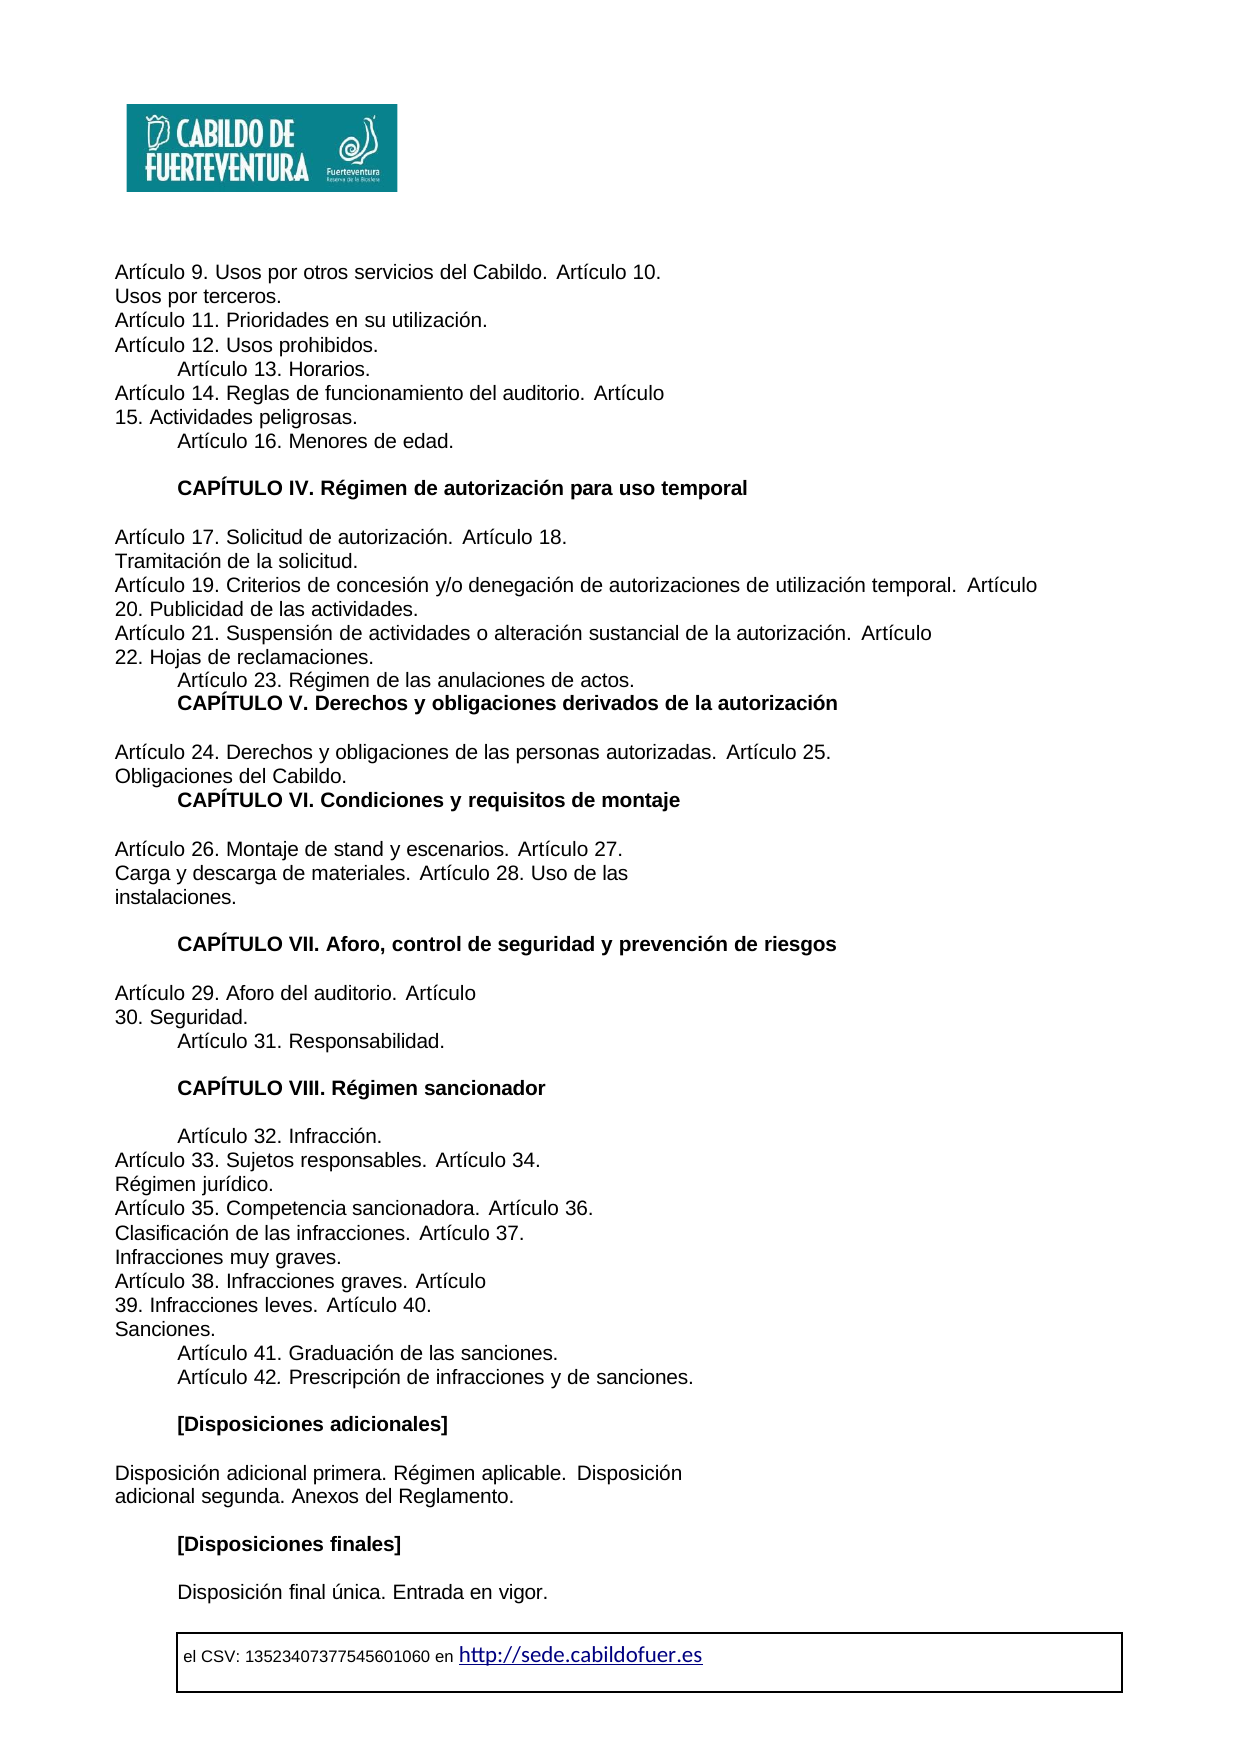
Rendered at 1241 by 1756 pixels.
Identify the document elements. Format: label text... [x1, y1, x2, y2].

text Artículo 41. Graduación de las sanciones. [177, 1341, 1136, 1365]
text Artículo 21. Suspensión de actividades o alteración sustancial de la autorización. Artículo 22. Hojas de reclamaciones. [114, 621, 959, 669]
text Artículo 38. Infracciones graves. Artículo 39. Infracciones leves. Artículo 40. Sanciones. [114, 1268, 501, 1341]
text Artículo 35. Competencia sancionadora. Artículo 36. Clasificación de las infracciones. Artículo 37. Infracciones muy graves. [114, 1196, 610, 1268]
text Artículo 32. Infracción. [177, 1124, 1136, 1148]
text Artículo 33. Sujetos responsables. Artículo 34. Régimen jurídico. [114, 1148, 551, 1196]
subtitle [Disposiciones finales] [177, 1531, 1136, 1555]
text Artículo 24. Derechos y obligaciones de las personas autorizadas. Artículo 25. Obligaciones del Cabildo. [114, 740, 845, 788]
text Artículo 9. Usos por otros servicios del Cabildo. Artículo 10. Usos por terceros. [114, 260, 676, 308]
text Disposición final única. Entrada en vigor. [177, 1580, 1136, 1604]
text Artículo 29. Aforo del auditorio. Artículo 30. Seguridad. [114, 981, 501, 1029]
text Artículo 17. Solicitud de autorización. Artículo 18. Tramitación de la solicitud. [114, 524, 583, 573]
text Artículo 11. Prioridades en su utilización. Artículo 12. Usos prohibidos. [114, 308, 551, 356]
text Artículo 14. Reglas de funcionamiento del auditorio. Artículo 15. Actividades peligrosas. [114, 380, 676, 428]
text Disposición adicional primera. Régimen aplicable. Disposición adicional segunda. Anexos del Reglamento. [114, 1462, 731, 1508]
subtitle CAPÍTULO IV. Régimen de autorización para uso temporal [177, 476, 1136, 500]
subtitle CAPÍTULO V. Derechos y obligaciones derivados de la autorización [177, 692, 1136, 715]
text Artículo 13. Horarios. [177, 356, 1136, 380]
subtitle [Disposiciones adicionales] [177, 1412, 1136, 1436]
text Artículo 16. Menores de edad. [177, 428, 1136, 452]
text Artículo 23. Régimen de las anulaciones de actos. [177, 669, 1136, 692]
text Artículo 31. Responsabilidad. [177, 1029, 1136, 1053]
subtitle CAPÍTULO VI. Condiciones y requisitos de montaje [177, 788, 1136, 812]
subtitle CAPÍTULO VII. Aforo, control de seguridad y prevención de riesgos [177, 932, 1136, 956]
subtitle CAPÍTULO VIII. Régimen sancionador [177, 1075, 1136, 1099]
text Artículo 26. Montaje de stand y escenarios. Artículo 27. Carga y descarga de materiales. Artículo 28. Uso de las instalaciones. [114, 836, 638, 909]
text Artículo 42. Prescripción de infracciones y de sanciones. [177, 1365, 1136, 1389]
text Artículo 19. Criterios de concesión y/o denegación de autorizaciones de utilización temporal. Artículo 20. Publicidad de las actividades. [114, 573, 1054, 621]
